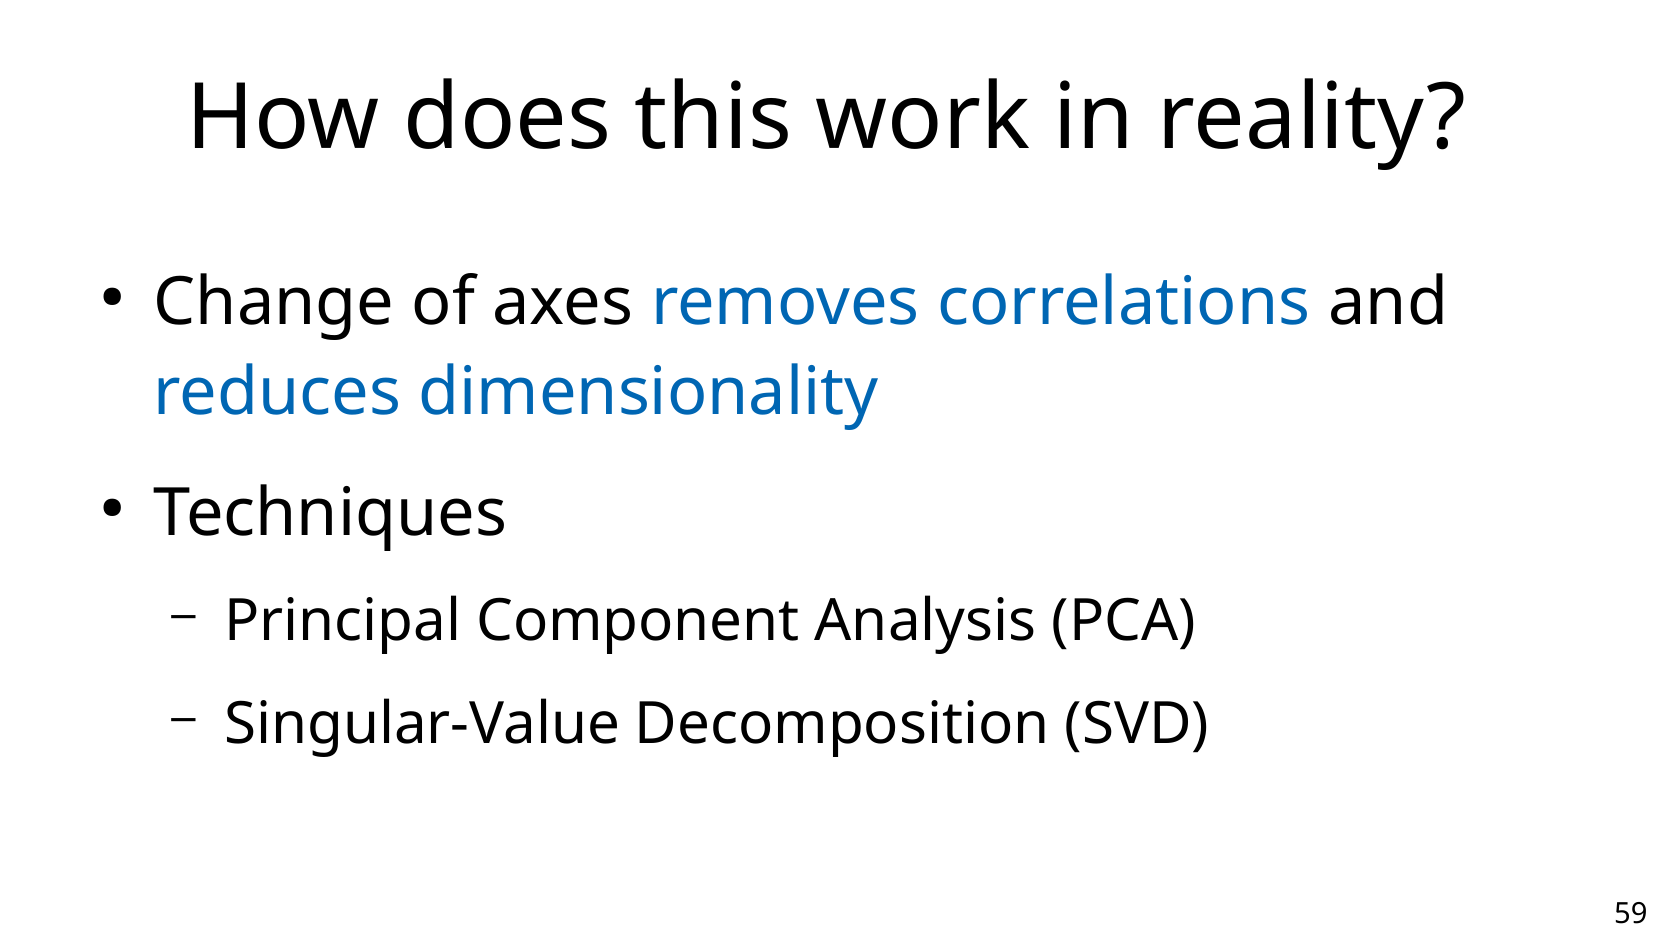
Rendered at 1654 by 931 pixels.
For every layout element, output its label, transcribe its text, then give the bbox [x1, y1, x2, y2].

list Change of axes removes correlations and reduces dimensionality Techniques Principal Component Analysis (PCA) Singular-Value Decomposition (SVD) [82, 253, 1571, 793]
title How does this work in reality? [82, 1, 1571, 226]
